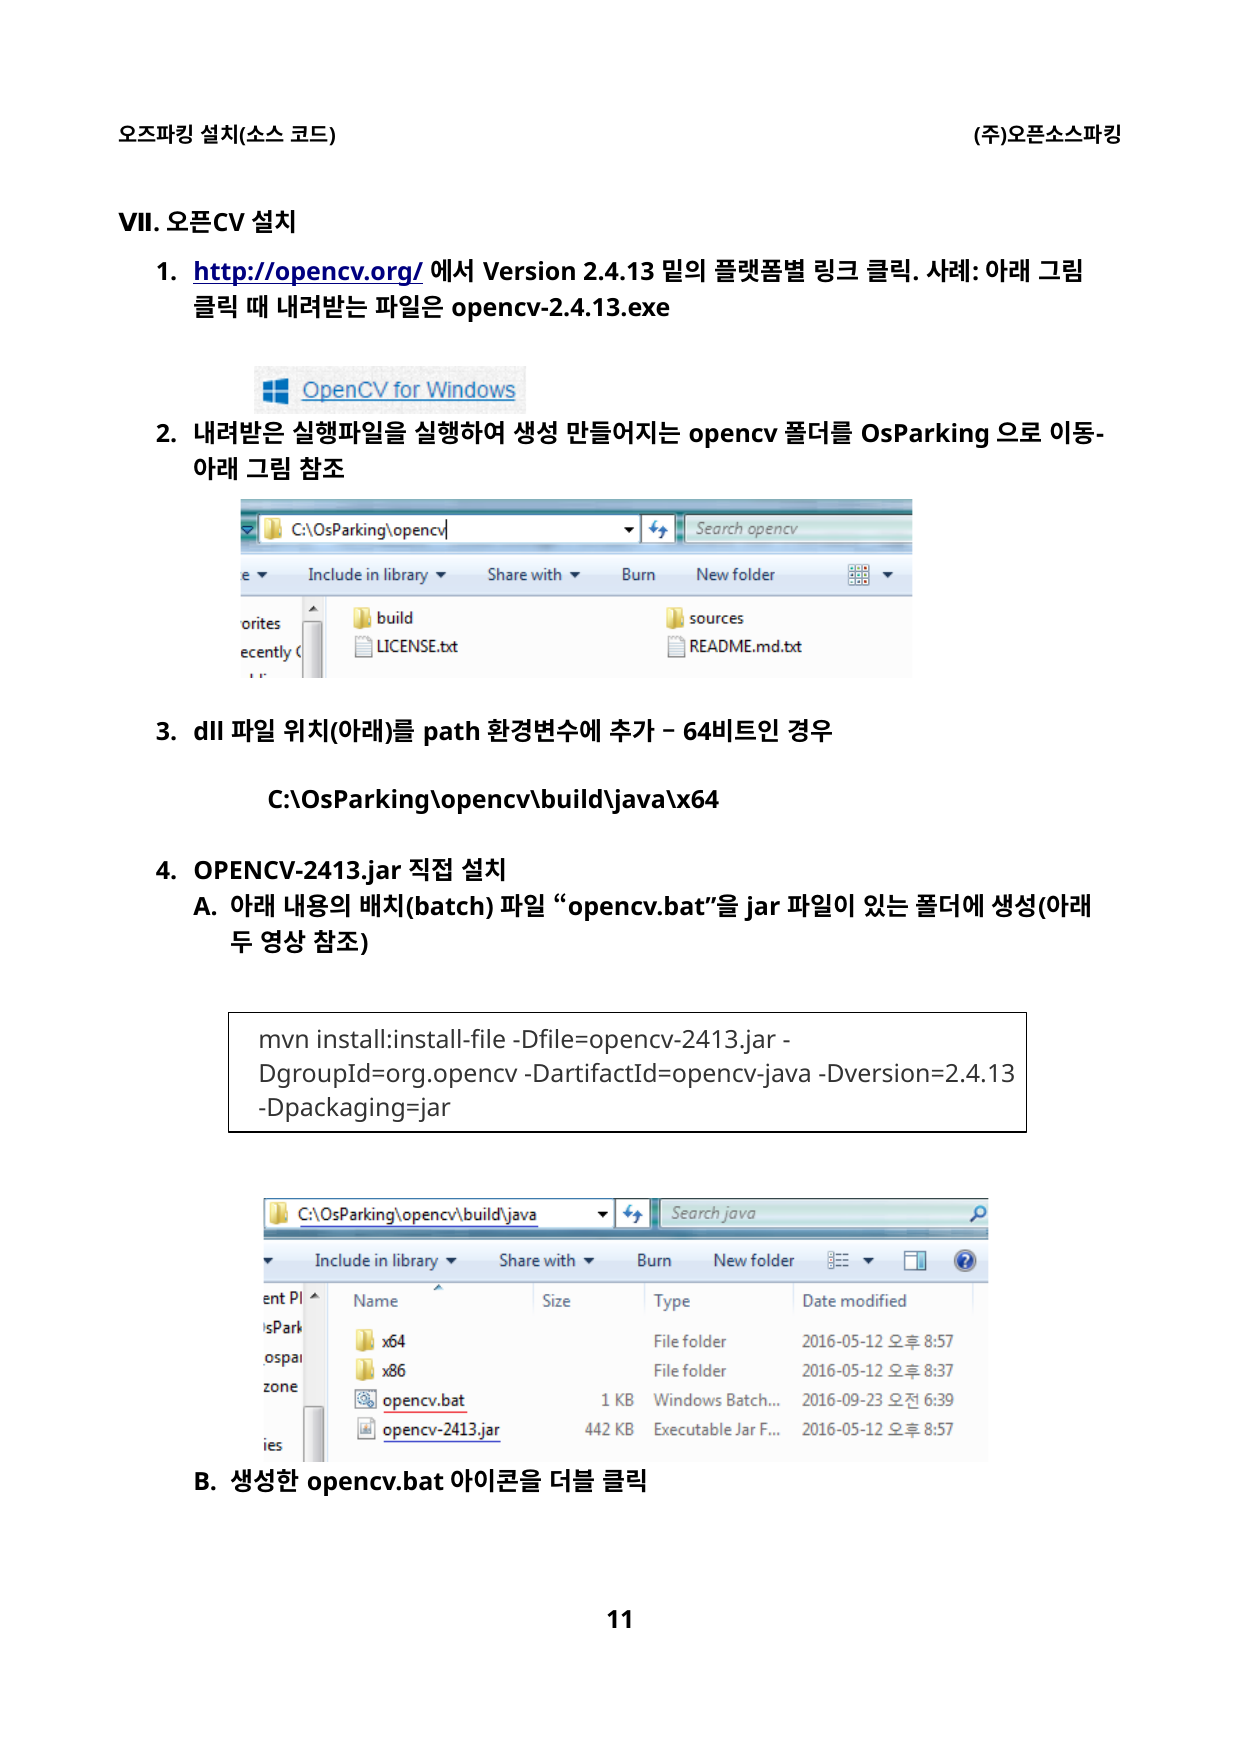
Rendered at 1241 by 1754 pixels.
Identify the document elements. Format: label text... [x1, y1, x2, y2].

list C:\OsParking\opencv\build\java\x64 [156, 748, 1122, 850]
list 내려받은 실행파일을 실행하여 생성 만들어지는 opencv 폴더를 OsParking 으로 이동- 아래 그림 참조 [156, 358, 1122, 486]
picture [240, 499, 913, 678]
picture [263, 1198, 989, 1462]
list http://opencv.org/ 에서 Version 2.4.13 밑의 플랫폼별 링크 클릭. 사례: 아래 그림 클릭 때 내려받는 파일은 opencv-2.4.13.exe [156, 252, 1122, 358]
list 생성한 opencv.bat 아이콘을 더블 클릭 [193, 1181, 1122, 1497]
list dll 파일 위치(아래)를 path 환경변수에 추가 – 64비트인 경우 [156, 712, 1122, 748]
list 아래 내용의 배치(batch) 파일 “opencv.bat”을 jar 파일이 있는 폴더에 생성(아래 두 영상 참조) [193, 887, 1122, 1181]
picture [254, 366, 527, 414]
list OPENCV-2413.jar 직접 설치 [156, 850, 1122, 887]
subtitle Ⅶ. 오픈CV 설치 [118, 203, 1122, 239]
